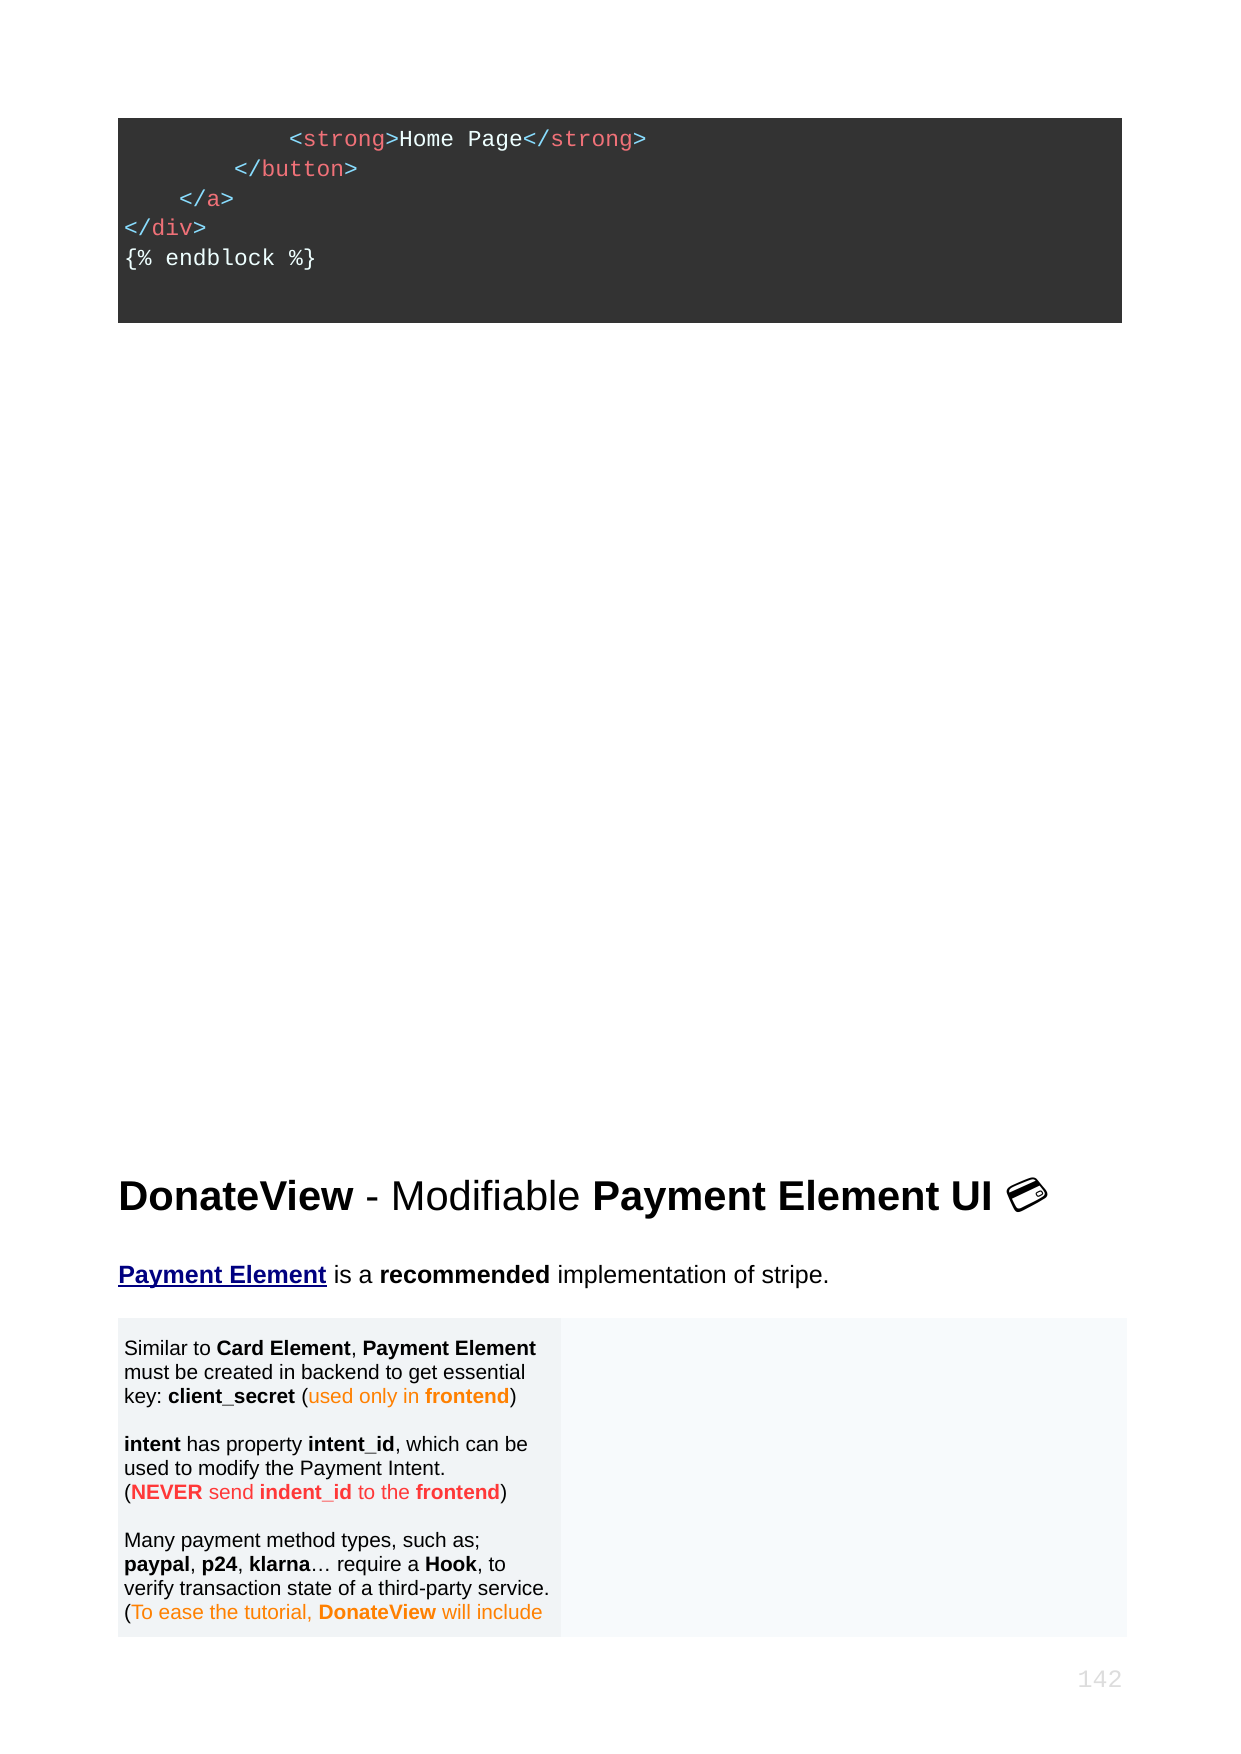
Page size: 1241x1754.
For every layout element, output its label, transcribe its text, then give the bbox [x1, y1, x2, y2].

text Payment Element is a recommended implementation of stripe. [118, 1261, 1122, 1289]
subtitle DonateView - Modifiable Payment Element UI 💳 [118, 1171, 1122, 1219]
table_header [561, 1318, 1127, 1637]
table_header <strong>Home Page</strong> </button> </a> </div> {% endblock %} [118, 118, 1122, 323]
table_header Similar to Card Element, Payment Element must be created in backend to get essential key: client_secret (used only in frontend) intent has property intent_id, which can be used to modify the Payment Intent. (NEVER send indent_id to the frontend) Many payment method types, such as; paypal, p24, klarna… require a Hook, to verify transaction state of a third-party service. (To ease the tutorial, DonateView will include [118, 1318, 561, 1637]
